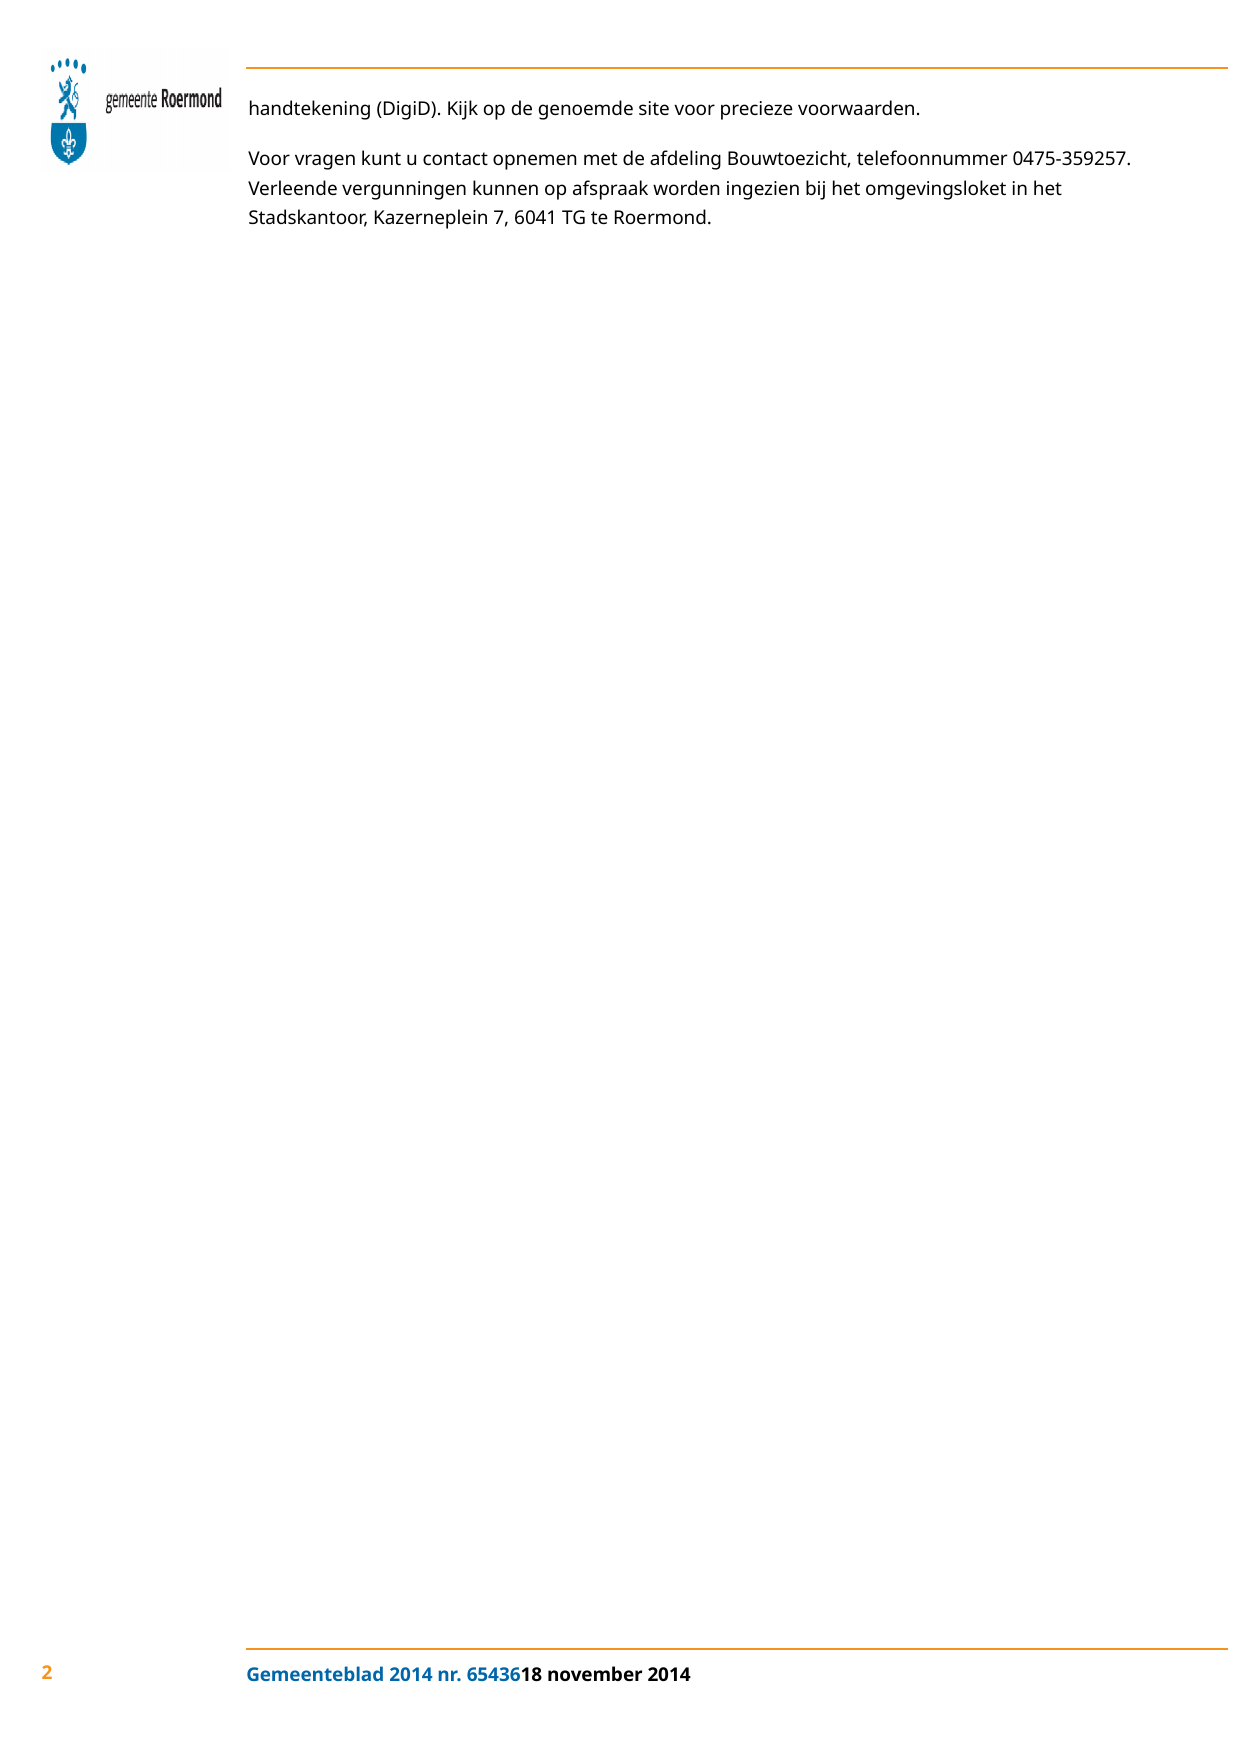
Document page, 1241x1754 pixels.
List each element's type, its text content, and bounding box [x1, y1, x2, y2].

picture [41, 47, 231, 172]
text handtekening (DigiD). Kijk op de genoemde site voor precieze voorwaarden. [248, 95, 1152, 121]
text Voor vragen kunt u contact opnemen met de afdeling Bouwtoezicht, telefoonnummer 0475-359257. Verleende vergunningen kunnen op afspraak worden ingezien bij het omgevingsloket in het Stadskantoor, Kazerneplein 7, 6041 TG te Roermond. [248, 145, 1152, 230]
